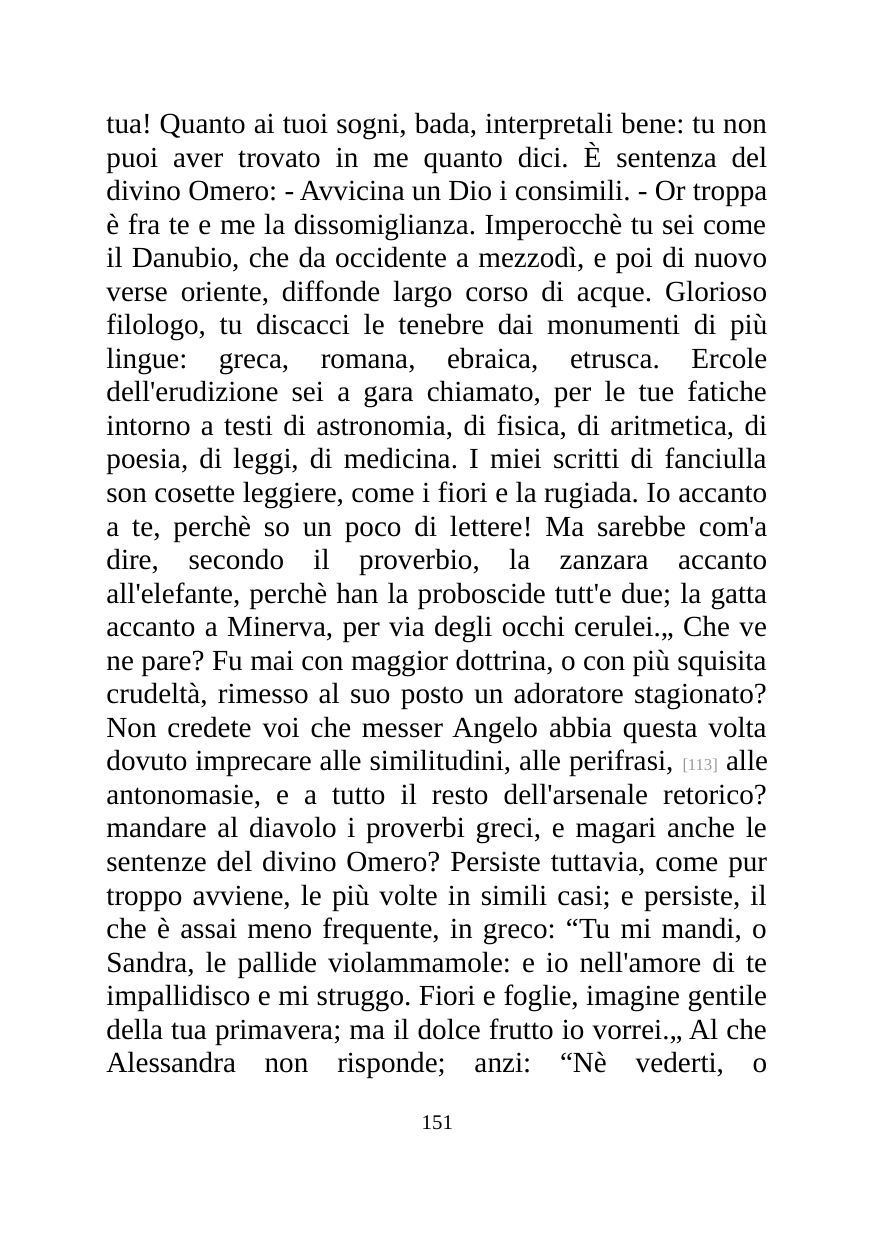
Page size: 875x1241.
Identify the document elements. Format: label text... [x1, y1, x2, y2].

text tua! Quanto ai tuoi sogni, bada, interpretali bene: tu non puoi aver trovato in me quanto dici. È sentenza del divino Omero: - Avvicina un Dio i consimili. - Or troppa è fra te e me la dissomiglianza. Imperocchè tu sei come il Danubio, che da occidente a mezzodì, e poi di nuovo verse oriente, diffonde largo corso di acque. Glorioso filologo, tu discacci le tenebre dai monumenti di più lingue: greca, romana, ebraica, etrusca. Ercole dell'erudizione sei a gara chiamato, per le tue fatiche intorno a testi di astronomia, di fisica, di aritmetica, di poesia, di leggi, di medicina. I miei scritti di fanciulla son cosette leggiere, come i fiori e la rugiada. Io accanto a te, perchè so un poco di lettere! Ma sarebbe com'a dire, secondo il proverbio, la zanzara accanto all'elefante, perchè han la proboscide tutt'e due; la gatta accanto a Minerva, per via degli occhi cerulei.„ Che ve ne pare? Fu mai con maggior dottrina, o con più squisita crudeltà, rimesso al suo posto un adoratore stagionato? Non credete voi che messer Angelo abbia questa volta dovuto imprecare alle similitudini, alle perifrasi, [113] alle antonomasie, e a tutto il resto dell'arsenale retorico? mandare al diavolo i proverbi greci, e magari anche le sentenze del divino Omero? Persiste tuttavia, come pur troppo avviene, le più volte in simili casi; e persiste, il che è assai meno frequente, in greco: “Tu mi mandi, o Sandra, le pallide violammamole: e io nell'amore di te impallidisco e mi struggo. Fiori e foglie, imagine gentile della tua primavera; ma il dolce frutto io vorrei.„ Al che Alessandra non risponde; anzi: “Nè vederti, o [106, 106, 768, 1079]
